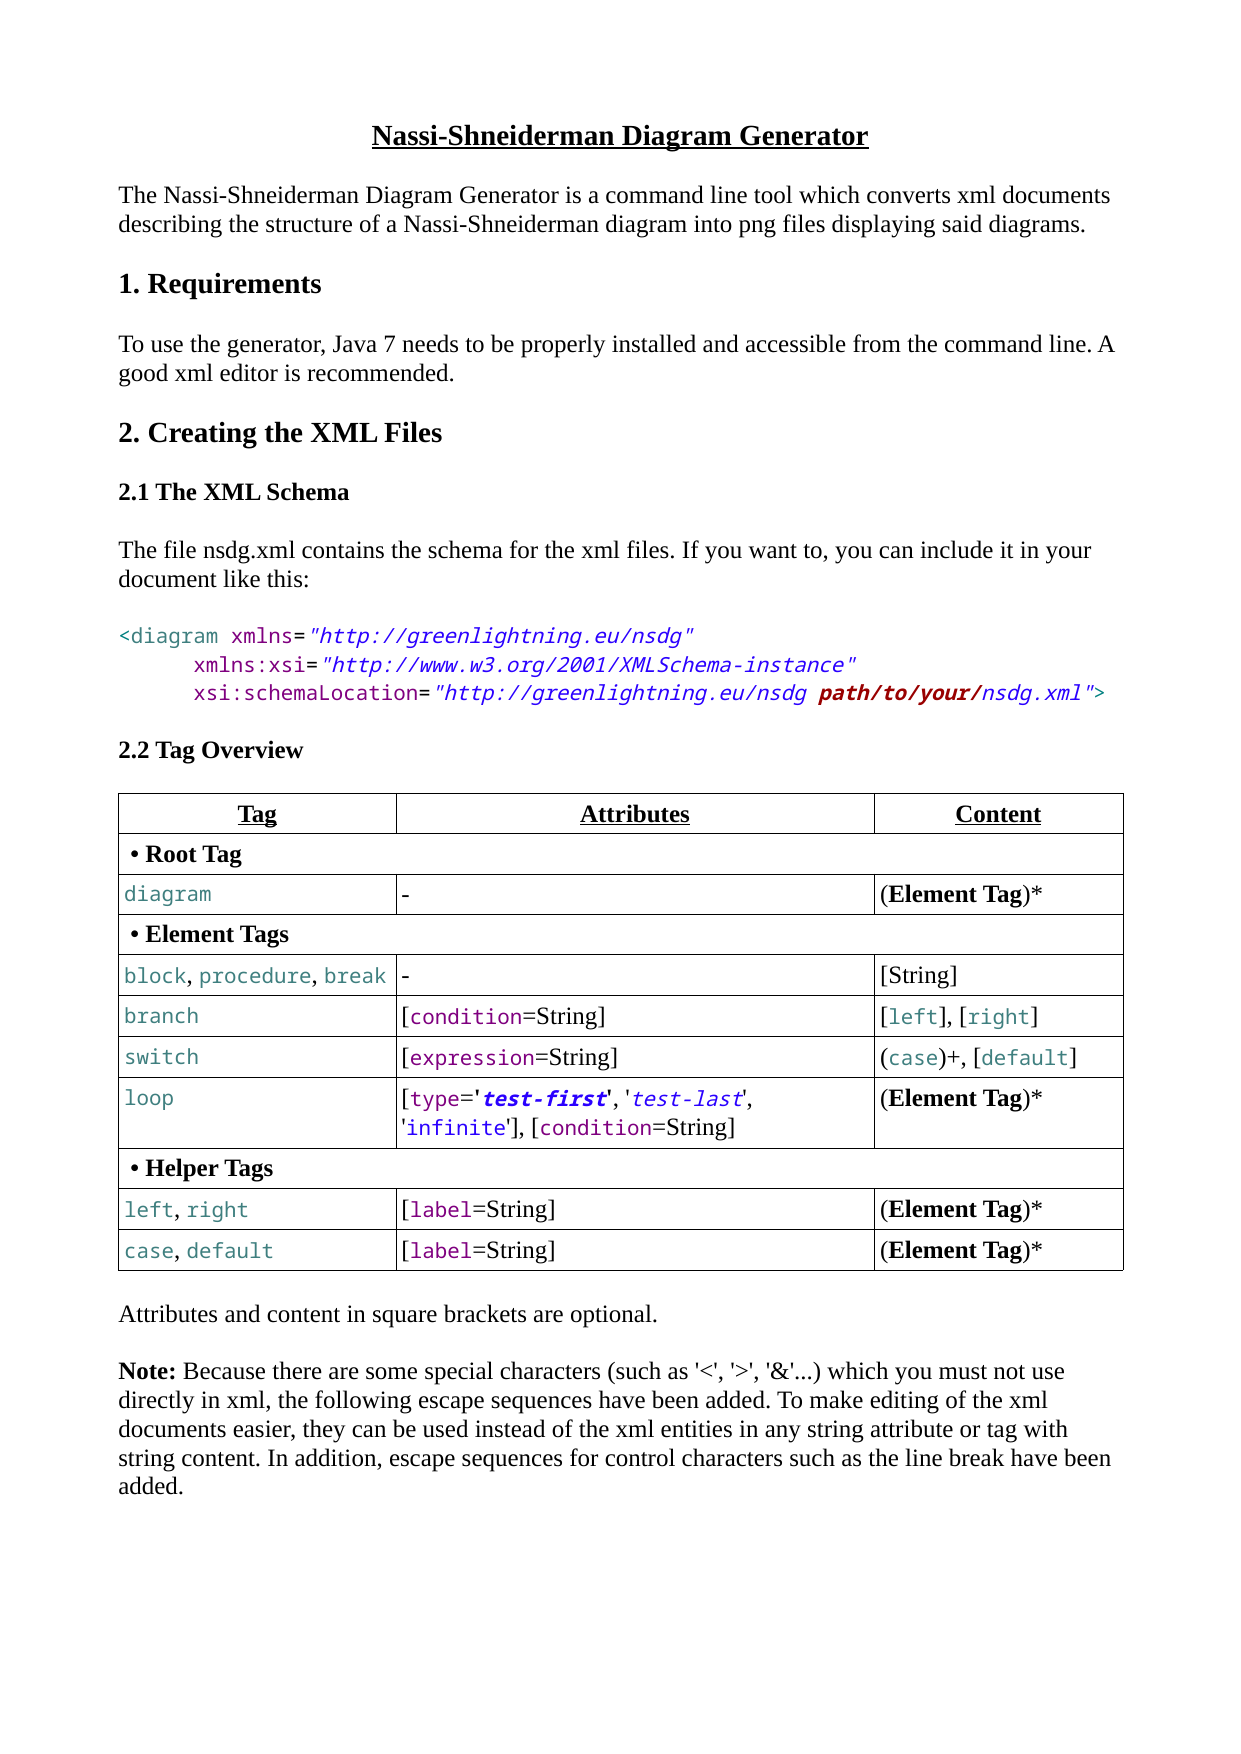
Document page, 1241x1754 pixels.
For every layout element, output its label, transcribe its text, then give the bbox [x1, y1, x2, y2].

table_cell [left], [right] [875, 996, 1123, 1036]
text Note: Because there are some special characters (such as '<', '>', '&'...) which you must not use directly in xml, the following escape sequences have been added. To make editing of the xml documents easier, they can be used instead of the xml entities in any string attribute or tag with string content. In addition, escape sequences for control characters such as the line break have been added. [118, 1356, 1122, 1500]
table_cell [condition=String] [397, 996, 874, 1036]
table_cell • Helper Tags [119, 1149, 1123, 1188]
table_cell block, procedure, break [119, 955, 396, 995]
table_cell (Element Tag)* [875, 1230, 1123, 1270]
table_cell switch [119, 1037, 396, 1077]
table_cell (Element Tag)* [875, 875, 1123, 914]
text 1. Requirements [118, 267, 1122, 300]
table_cell - [397, 955, 874, 995]
table_cell [expression=String] [397, 1037, 874, 1077]
table_header Attributes [397, 794, 874, 833]
text xmlns:xsi="http://www.w3.org/2001/XMLSchema-instance" [118, 650, 1122, 678]
text <diagram xmlns="http://greenlightning.eu/nsdg" [118, 621, 1122, 650]
table_cell [String] [875, 955, 1123, 995]
table_cell diagram [119, 875, 396, 914]
table_cell case, default [119, 1230, 396, 1270]
text Nassi-Shneiderman Diagram Generator [118, 118, 1122, 152]
text Attributes and content in square brackets are optional. [118, 1299, 1122, 1328]
text xsi:schemaLocation="http://greenlightning.eu/nsdg path/to/your/nsdg.xml"> [118, 678, 1122, 707]
text 2.2 Tag Overview [118, 735, 1122, 764]
text The Nassi-Shneiderman Diagram Generator is a command line tool which converts xml documents describing the structure of a Nassi-Shneiderman diagram into png files displaying said diagrams. [118, 180, 1122, 238]
table_cell (Element Tag)* [875, 1078, 1123, 1148]
table_cell loop [119, 1078, 396, 1148]
table_cell [label=String] [397, 1230, 874, 1270]
table_cell [type='test-first', 'test-last', 'infinite'], [condition=String] [397, 1078, 874, 1148]
table_cell (case)+, [default] [875, 1037, 1123, 1077]
table_header Tag [119, 794, 396, 833]
table_cell left, right [119, 1189, 396, 1229]
table_cell (Element Tag)* [875, 1189, 1123, 1229]
table_cell • Element Tags [119, 915, 1123, 954]
text The file nsdg.xml contains the schema for the xml files. If you want to, you can include it in your document like this: [118, 535, 1122, 592]
table_header Content [875, 794, 1123, 833]
text 2. Creating the XML Files [118, 415, 1122, 449]
text 2.1 The XML Schema [118, 477, 1122, 506]
table_cell - [397, 875, 874, 914]
table_cell • Root Tag [119, 834, 1123, 873]
table_cell branch [119, 996, 396, 1036]
table_cell [label=String] [397, 1189, 874, 1229]
text To use the generator, Java 7 needs to be properly installed and accessible from the command line. A good xml editor is recommended. [118, 329, 1122, 386]
